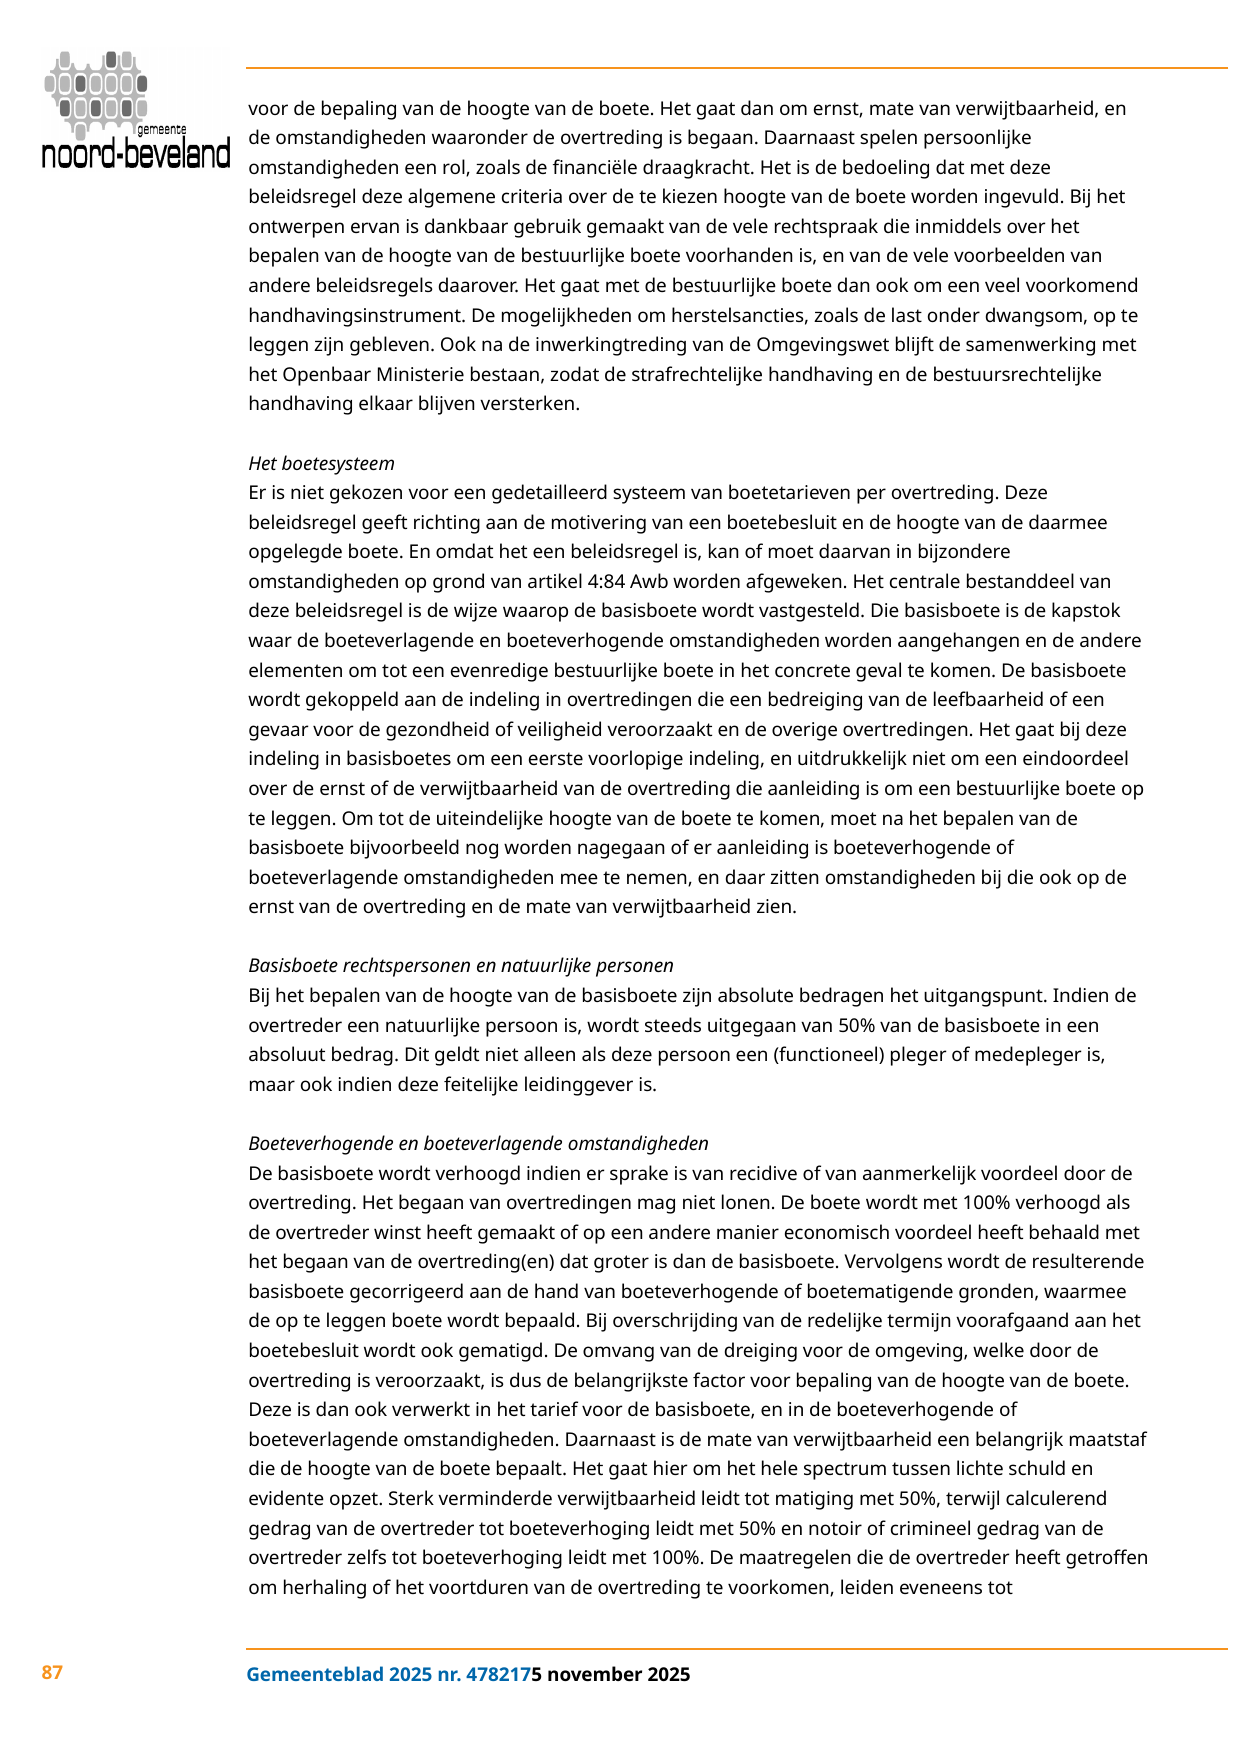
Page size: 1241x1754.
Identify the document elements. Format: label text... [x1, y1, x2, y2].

text Boeteverhogende en boeteverlagende omstandigheden [248, 1130, 1152, 1156]
text voor de bepaling van de hoogte van de boete. Het gaat dan om ernst, mate van verwijtbaarheid, en de omstandigheden waaronder de overtreding is begaan. Daarnaast spelen persoonlijke omstandigheden een rol, zoals de financiële draagkracht. Het is de bedoeling dat met deze beleidsregel deze algemene criteria over de te kiezen hoogte van de boete worden ingevuld. Bij het ontwerpen ervan is dankbaar gebruik gemaakt van de vele rechtspraak die inmiddels over het bepalen van de hoogte van de bestuurlijke boete voorhanden is, en van de vele voorbeelden van andere beleidsregels daarover. Het gaat met de bestuurlijke boete dan ook om een veel voorkomend handhavingsinstrument. De mogelijkheden om herstelsancties, zoals de last onder dwangsom, op te leggen zijn gebleven. Ook na de inwerkingtreding van de Omgevingswet blijft de samenwerking met het Openbaar Ministerie bestaan, zodat de strafrechtelijke handhaving en de bestuursrechtelijke handhaving elkaar blijven versterken. [248, 95, 1152, 416]
picture [41, 47, 231, 172]
text Het boetesysteem [248, 450, 1152, 476]
text Er is niet gekozen voor een gedetailleerd systeem van boetetarieven per overtreding. Deze beleidsregel geeft richting aan de motivering van een boetebesluit en de hoogte van de daarmee opgelegde boete. En omdat het een beleidsregel is, kan of moet daarvan in bijzondere omstandigheden op grond van artikel 4:84 Awb worden afgeweken. Het centrale bestanddeel van deze beleidsregel is de wijze waarop de basisboete wordt vastgesteld. Die basisboete is de kapstok waar de boeteverlagende en boeteverhogende omstandigheden worden aangehangen en de andere elementen om tot een evenredige bestuurlijke boete in het concrete geval te komen. De basisboete wordt gekoppeld aan de indeling in overtredingen die een bedreiging van de leefbaarheid of een gevaar voor de gezondheid of veiligheid veroorzaakt en de overige overtredingen. Het gaat bij deze indeling in basisboetes om een eerste voorlopige indeling, en uitdrukkelijk niet om een eindoordeel over de ernst of de verwijtbaarheid van de overtreding die aanleiding is om een bestuurlijke boete op te leggen. Om tot de uiteindelijke hoogte van de boete te komen, moet na het bepalen van de basisboete bijvoorbeeld nog worden nagegaan of er aanleiding is boeteverhogende of boeteverlagende omstandigheden mee te nemen, en daar zitten omstandigheden bij die ook op de ernst van de overtreding en de mate van verwijtbaarheid zien. [248, 479, 1152, 919]
text De basisboete wordt verhoogd indien er sprake is van recidive of van aanmerkelijk voordeel door de overtreding. Het begaan van overtredingen mag niet lonen. De boete wordt met 100% verhoogd als de overtreder winst heeft gemaakt of op een andere manier economisch voordeel heeft behaald met het begaan van de overtreding(en) dat groter is dan de basisboete. Vervolgens wordt de resulterende basisboete gecorrigeerd aan de hand van boeteverhogende of boetematigende gronden, waarmee de op te leggen boete wordt bepaald. Bij overschrijding van de redelijke termijn voorafgaand aan het boetebesluit wordt ook gematigd. De omvang van de dreiging voor de omgeving, welke door de overtreding is veroorzaakt, is dus de belangrijkste factor voor bepaling van de hoogte van de boete. Deze is dan ook verwerkt in het tarief voor de basisboete, en in de boeteverhogende of boeteverlagende omstandigheden. Daarnaast is de mate van verwijtbaarheid een belangrijk maatstaf die de hoogte van de boete bepaalt. Het gaat hier om het hele spectrum tussen lichte schuld en evidente opzet. Sterk verminderde verwijtbaarheid leidt tot matiging met 50%, terwijl calculerend gedrag van de overtreder tot boeteverhoging leidt met 50% en notoir of crimineel gedrag van de overtreder zelfs tot boeteverhoging leidt met 100%. De maatregelen die de overtreder heeft getroffen om herhaling of het voortduren van de overtreding te voorkomen, leiden eveneens tot [248, 1160, 1152, 1600]
text Bij het bepalen van de hoogte van de basisboete zijn absolute bedragen het uitgangspunt. Indien de overtreder een natuurlijke persoon is, wordt steeds uitgegaan van 50% van de basisboete in een absoluut bedrag. Dit geldt niet alleen als deze persoon een (functioneel) pleger of medepleger is, maar ook indien deze feitelijke leidinggever is. [248, 982, 1152, 1097]
text Basisboete rechtspersonen en natuurlijke personen [248, 953, 1152, 978]
